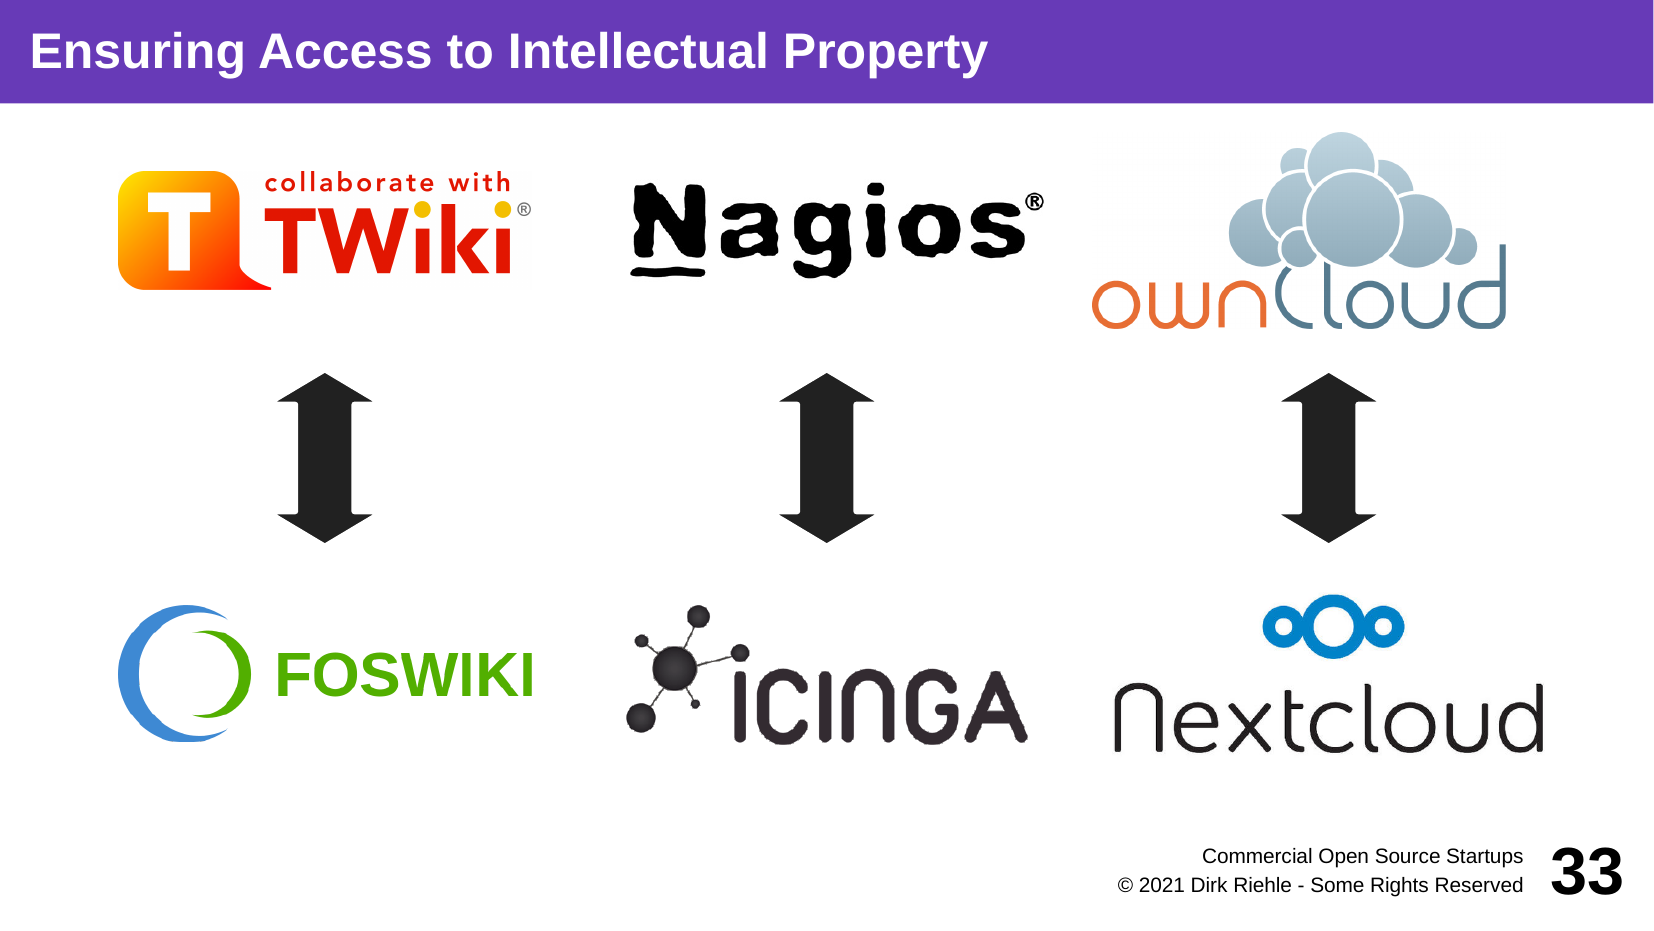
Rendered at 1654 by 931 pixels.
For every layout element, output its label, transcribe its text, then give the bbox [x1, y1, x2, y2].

picture [118, 171, 532, 290]
picture [1092, 132, 1506, 329]
text_box [767, 369, 886, 547]
text_box [265, 369, 384, 547]
text_box [1269, 369, 1388, 547]
picture [620, 598, 1034, 749]
picture [1092, 572, 1565, 775]
picture [630, 179, 1045, 282]
title Ensuring Access to Intellectual Property [0, 0, 1654, 104]
picture [118, 605, 532, 742]
